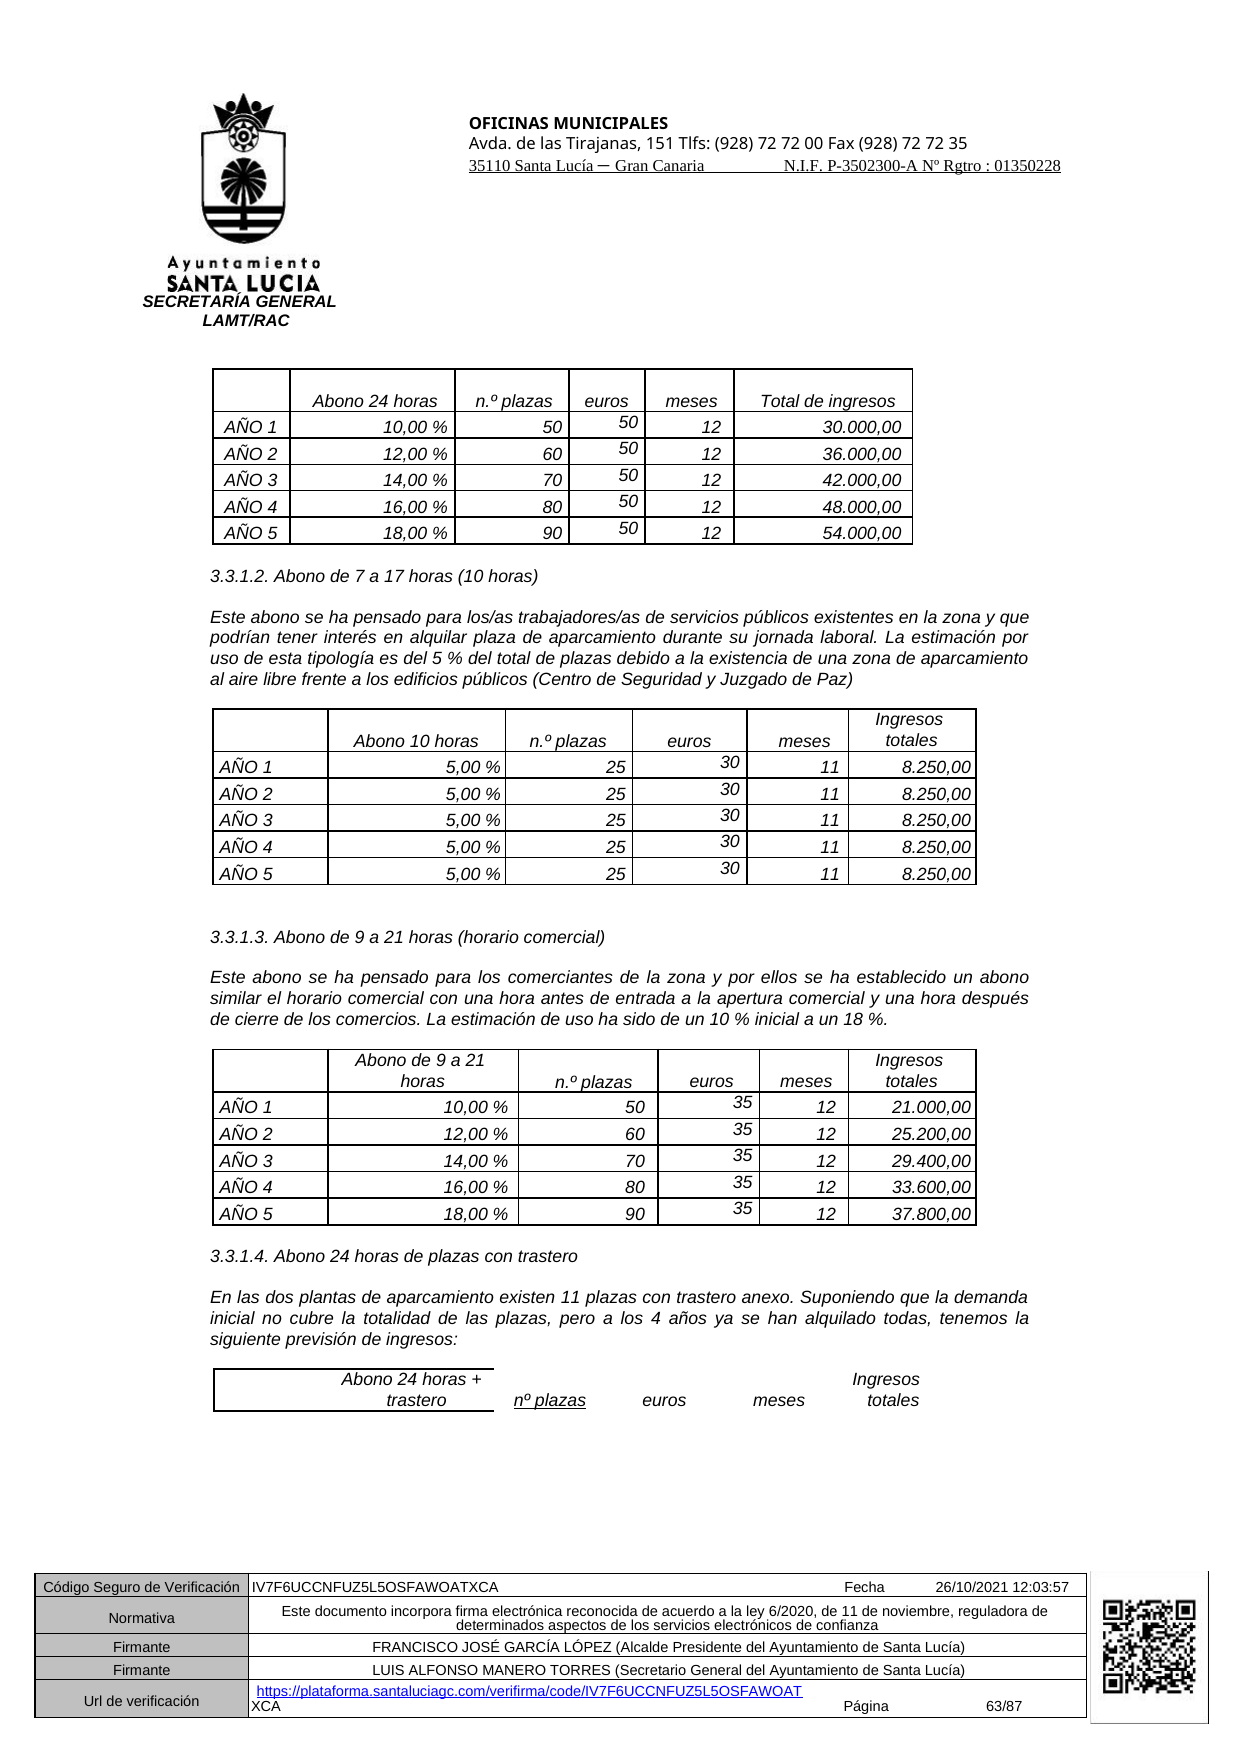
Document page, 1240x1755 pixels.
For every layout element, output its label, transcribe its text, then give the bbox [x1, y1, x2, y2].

table_header Abono 10 horas [329, 710, 505, 751]
text Este abono se ha pensado para los comerciantes de la zona y por ellos se ha establecido un abono similar el horario comercial con una hora antes de entrada a la apertura comercial y una hora después de cierre de los comercios. La estimación de uso ha sido de un 10 % inicial a un 18 %. [210, 967, 1032, 1029]
table_header euros [633, 710, 746, 751]
table_cell 50 [570, 412, 644, 437]
table_cell 60 [519, 1119, 657, 1144]
table_header meses [646, 370, 733, 411]
table_cell 8.250,00 [849, 832, 975, 857]
table_cell 80 [519, 1172, 657, 1197]
table_cell 12 [760, 1093, 848, 1117]
text En las dos plantas de aparcamiento existen 11 plazas con trastero anexo. Suponiendo que la demanda inicial no cubre la totalidad de las plazas, pero a los 4 años ya se han alquilado todas, tenemos la siguiente previsión de ingresos: [210, 1287, 1032, 1349]
table_cell AÑO 2 [214, 439, 289, 463]
table_cell 5,00 % [329, 832, 505, 857]
table_cell AÑO 1 [214, 752, 327, 777]
table_cell 25 [506, 832, 632, 857]
table_cell 12 [646, 412, 733, 437]
table_cell 50 [570, 491, 644, 516]
text 3.3.1.4. Abono 24 horas de plazas con trastero [210, 1247, 1144, 1267]
table_header euros [659, 1050, 759, 1091]
table_header n.º plazas [519, 1050, 657, 1091]
table_cell AÑO 5 [214, 858, 327, 883]
text Este abono se ha pensado para los/as trabajadores/as de servicios públicos existentes en la zona y que podrían tener interés en alquilar plaza de aparcamiento durante su jornada laboral. La estimación por uso de esta tipología es del 5 % del total de plazas debido a la existencia de una zona de aparcamiento al aire libre frente a los edificios públicos (Centro de Seguridad y Juzgado de Paz) [210, 607, 1032, 689]
table_cell 90 [456, 518, 568, 543]
table_cell 11 [748, 752, 848, 777]
table_cell 30.000,00 [735, 412, 912, 437]
table_cell 10,00 % [329, 1093, 518, 1117]
table_header Ingresos totales [837, 1368, 1144, 1410]
table_cell 11 [748, 858, 848, 883]
table_cell SECRETARÍA GENERAL LAMT/RAC [90, 292, 341, 331]
table_cell 80 [456, 491, 568, 516]
table_cell 35 [659, 1119, 759, 1144]
table_header Ingresos totales [849, 1050, 975, 1091]
table_cell 16,00 % [329, 1172, 518, 1197]
table_cell 90 [519, 1199, 657, 1224]
table_cell 30 [633, 752, 746, 777]
table_cell AÑO 5 [214, 1199, 327, 1224]
table_cell 12 [760, 1199, 848, 1224]
table_cell 12 [760, 1119, 848, 1144]
table_header [214, 710, 327, 751]
table_header meses [760, 1050, 848, 1091]
table_cell 50 [456, 412, 568, 437]
text 3.3.1.2. Abono de 7 a 17 horas (10 horas) [210, 566, 1144, 586]
table_cell 54.000,00 [735, 518, 912, 543]
table_cell AÑO 4 [214, 832, 327, 857]
table_header Abono de 9 a 21 horas [329, 1050, 518, 1091]
table_cell AÑO 3 [214, 1146, 327, 1171]
table_cell Este documento incorpora firma electrónica reconocida de acuerdo a la ley 6/2020, de 11 de noviembre, reguladora de determinados aspectos de los servicios electrónicos de confianza [249, 1597, 1086, 1633]
table_cell 12 [760, 1146, 848, 1171]
table_cell 50 [570, 465, 644, 489]
table_cell 10,00 % [291, 412, 454, 437]
table_cell Url de verificación [36, 1680, 248, 1717]
table_header nº plazas [494, 1368, 607, 1410]
table_cell 12,00 % [329, 1119, 518, 1144]
table_header Abono 24 horas [291, 370, 454, 411]
table_cell 30 [633, 832, 746, 857]
table_cell 11 [748, 779, 848, 803]
table_header [90, 92, 341, 292]
table_cell 8.250,00 [849, 858, 975, 883]
table_cell 21.000,00 [849, 1093, 975, 1117]
table_cell 42.000,00 [735, 465, 912, 489]
text 3.3.1.3. Abono de 9 a 21 horas (horario comercial) [210, 927, 1144, 947]
table_cell AÑO 5 [214, 518, 289, 543]
table_cell 18,00 % [291, 518, 454, 543]
table_cell 8.250,00 [849, 752, 975, 777]
table_cell 5,00 % [329, 779, 505, 803]
table_cell AÑO 4 [214, 1172, 327, 1197]
table_header Código Seguro de Verificación [36, 1574, 248, 1596]
table_cell 60 [456, 439, 568, 463]
table_cell 12 [646, 439, 733, 463]
table_cell 12 [646, 491, 733, 516]
table_cell 30 [633, 779, 746, 803]
table_cell 70 [519, 1146, 657, 1171]
table_cell Firmante [36, 1657, 248, 1679]
table_cell 25 [506, 805, 632, 830]
table_header [214, 1050, 327, 1091]
table_header Ingresos totales [849, 710, 975, 751]
table_cell 5,00 % [329, 858, 505, 883]
table_cell 36.000,00 [735, 439, 912, 463]
picture [167, 93, 320, 292]
table_header n.º plazas [506, 710, 632, 751]
table_header euros [608, 1368, 722, 1410]
table_cell 18,00 % [329, 1199, 518, 1224]
table_cell AÑO 1 [214, 412, 289, 437]
table_cell 33.600,00 [849, 1172, 975, 1197]
table_cell 8.250,00 [849, 805, 975, 830]
table_cell AÑO 1 [214, 1093, 327, 1117]
table_cell 29.400,00 [849, 1146, 975, 1171]
table_header [214, 370, 289, 411]
table_cell Firmante [36, 1634, 248, 1656]
table_cell AÑO 3 [214, 465, 289, 489]
table_cell Normativa [36, 1597, 248, 1633]
table_cell 50 [570, 518, 644, 543]
table_cell 35 [659, 1093, 759, 1117]
table_cell 14,00 % [329, 1146, 518, 1171]
table_cell https://plataforma.santaluciagc.com/verifirma/code/IV7F6UCCNFUZ5L5OSFAWOAT XCA Página 63/87 [249, 1680, 1086, 1717]
picture [1090, 1571, 1209, 1724]
table_cell 70 [456, 465, 568, 489]
table_cell 50 [570, 439, 644, 463]
table_cell 25 [506, 779, 632, 803]
table_cell [341, 292, 1144, 331]
table_cell 5,00 % [329, 752, 505, 777]
table_cell AÑO 2 [214, 779, 327, 803]
table_cell 8.250,00 [849, 779, 975, 803]
table_header IV7F6UCCNFUZ5L5OSFAWOATXCA Fecha 26/10/2021 12:03:57 [249, 1574, 1086, 1596]
table_cell 35 [659, 1146, 759, 1171]
table_header euros [570, 370, 644, 411]
table_cell 37.800,00 [849, 1199, 975, 1224]
table_header meses [723, 1368, 837, 1410]
table_cell 12,00 % [291, 439, 454, 463]
table_cell LUIS ALFONSO MANERO TORRES (Secretario General del Ayuntamiento de Santa Lucía) [249, 1657, 1086, 1679]
table_cell 25 [506, 858, 632, 883]
table_cell 25 [506, 752, 632, 777]
table_cell 50 [519, 1093, 657, 1117]
table_cell 35 [659, 1172, 759, 1197]
table_cell 16,00 % [291, 491, 454, 516]
table_header OFICINAS MUNICIPALES Avda. de las Tirajanas, 151 Tlfs: (928) 72 72 00 Fax (928) 72 72 35 35110 Santa Lucía – Gran Canaria N.I.F. P-3502300-A Nº Rgtro : 01350228 [341, 92, 1144, 292]
table_cell FRANCISCO JOSÉ GARCÍA LÓPEZ (Alcalde Presidente del Ayuntamiento de Santa Lucía) [249, 1634, 1086, 1656]
table_cell AÑO 4 [214, 491, 289, 516]
table_cell 14,00 % [291, 465, 454, 489]
table_cell 12 [760, 1172, 848, 1197]
table_cell 11 [748, 805, 848, 830]
table_cell 5,00 % [329, 805, 505, 830]
table_cell AÑO 3 [214, 805, 327, 830]
table_cell 11 [748, 832, 848, 857]
table_header n.º plazas [456, 370, 568, 411]
table_cell 25.200,00 [849, 1119, 975, 1144]
table_header meses [748, 710, 848, 751]
table_cell AÑO 2 [214, 1119, 327, 1144]
table_cell 12 [646, 465, 733, 489]
table_header Abono 24 horas + trastero [215, 1370, 493, 1410]
table_cell 12 [646, 518, 733, 543]
table_cell 30 [633, 858, 746, 883]
table_cell 35 [659, 1199, 759, 1224]
table_header Total de ingresos [735, 370, 912, 411]
table_cell 48.000,00 [735, 491, 912, 516]
table_cell 30 [633, 805, 746, 830]
